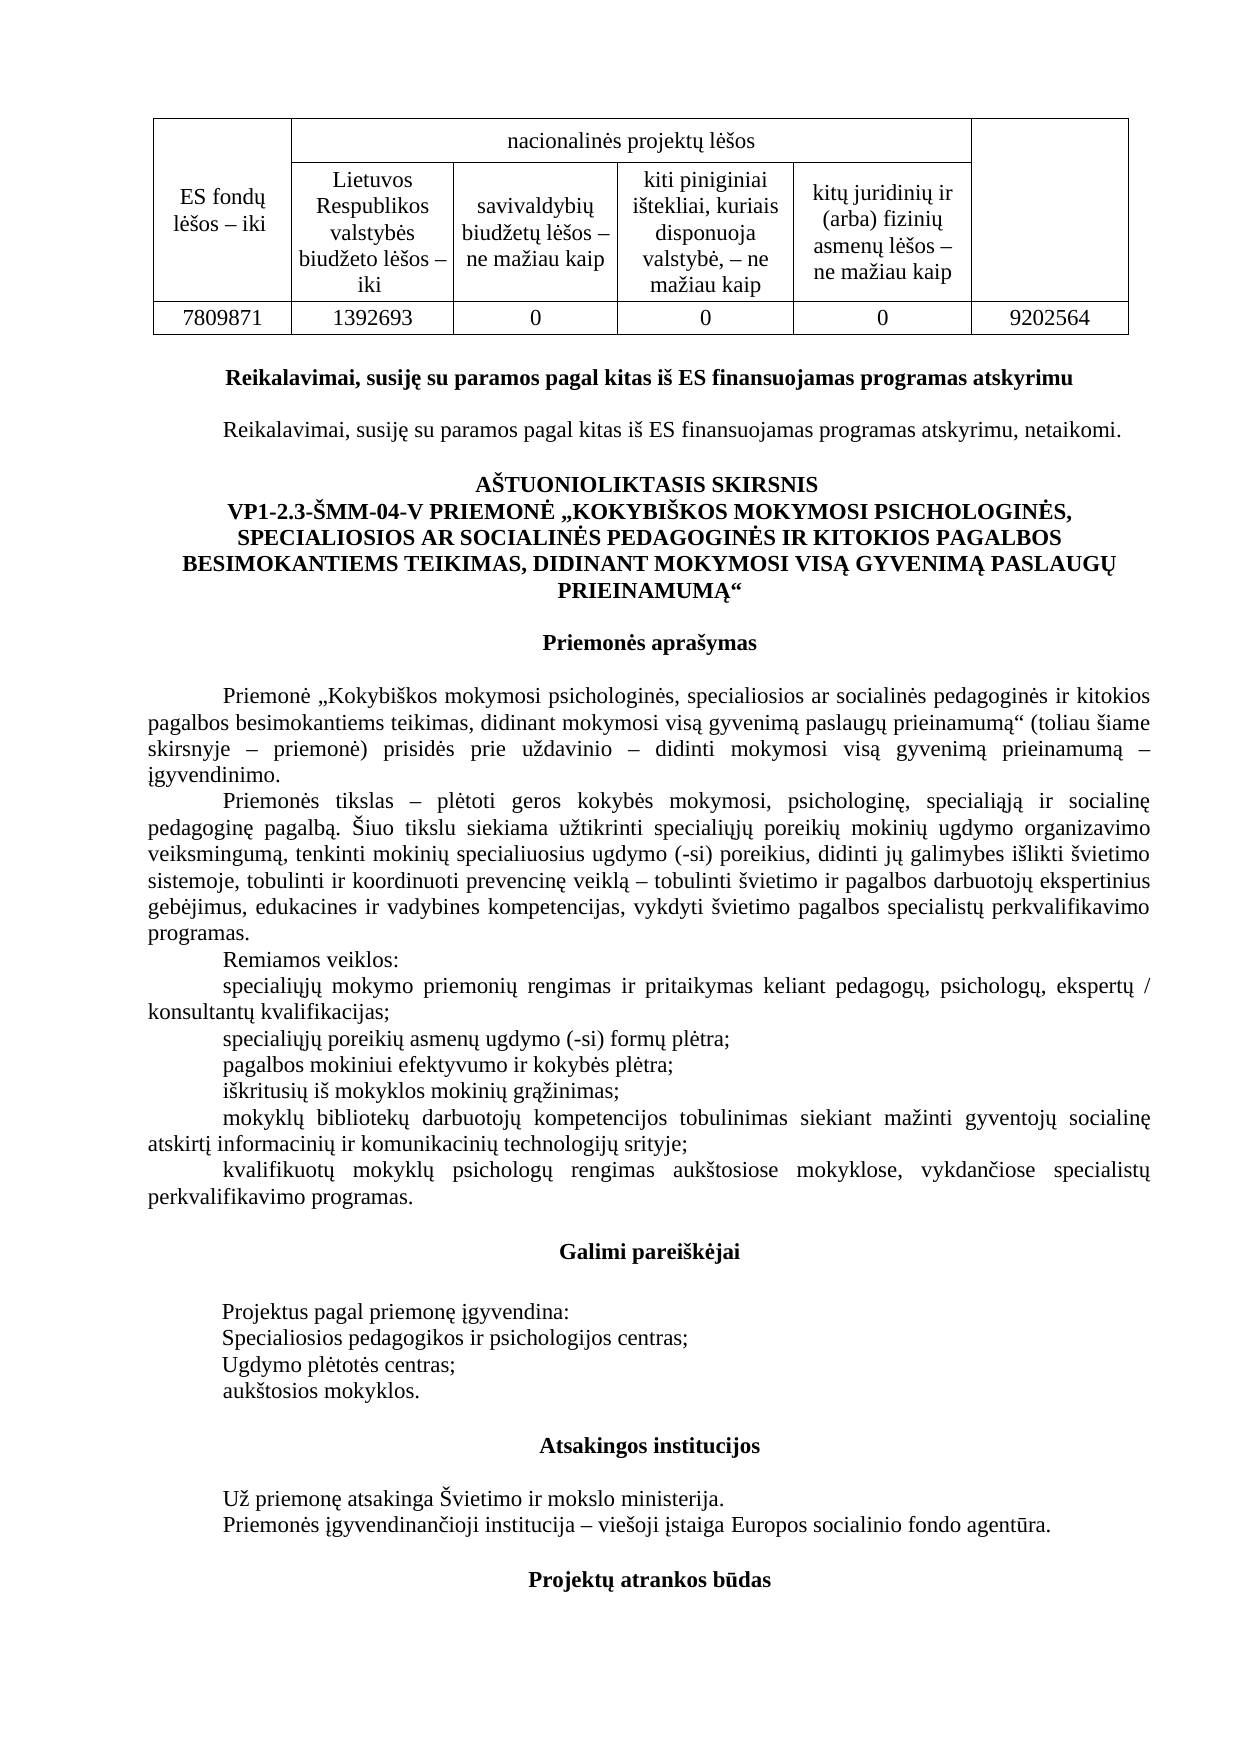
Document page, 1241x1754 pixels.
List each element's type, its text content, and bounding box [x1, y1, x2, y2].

text mokyklų bibliotekų darbuotojų kompetencijos tobulinimas siekiant mažinti gyventojų socialinę atskirtį informacinių ir komunikacinių technologijų srityje; [148, 1104, 1152, 1157]
text specialiųjų poreikių asmenų ugdymo (-si) formų plėtra; [148, 1025, 1152, 1051]
text Projektų atrankos būdas [148, 1566, 1152, 1593]
text iškritusių iš mokyklos mokinių grąžinimas; [148, 1077, 1152, 1104]
table_cell 0 [618, 302, 793, 334]
text VP1-2.3-ŠMM-04-V PRIEMONĖ „KOKYBIŠKOS MOKYMOSI PSICHOLOGINĖS, SPECIALIOSIOS AR SOCIALINĖS PEDAGOGINĖS IR KITOKIOS PAGALBOS BESIMOKANTIEMS TEIKIMAS, DIDINANT MOKYMOSI VISĄ GYVENIMĄ PASLAUGŲ PRIEINAMUMĄ“ [148, 498, 1152, 603]
table_cell ES fondų lėšos – iki [154, 119, 291, 301]
text Remiamos veiklos: [148, 946, 1152, 972]
text Už priemonę atsakinga Švietimo ir mokslo ministerija. [148, 1485, 1152, 1511]
table_cell Lietuvos Respublikos valstybės biudžeto lėšos – iki [292, 163, 453, 301]
table_header [972, 119, 1128, 301]
table_cell 9202564 [972, 302, 1128, 334]
table_cell kitų juridinių ir (arba) fizinių asmenų lėšos – ne mažiau kaip [794, 163, 971, 301]
table_cell savivaldybių biudžetų lėšos – ne mažiau kaip [454, 163, 617, 301]
text Ugdymo plėtotės centras; [148, 1351, 1152, 1377]
text kvalifikuotų mokyklų psichologų rengimas aukštosiose mokyklose, vykdančiose specialistų perkvalifikavimo programas. [148, 1157, 1152, 1209]
text Reikalavimai, susiję su paramos pagal kitas iš ES finansuojamas programas atskyrimu, netaikomi. [148, 416, 1152, 443]
text Projektus pagal priemonę įgyvendina: [148, 1298, 1152, 1324]
text Specialiosios pedagogikos ir psichologijos centras; [148, 1324, 1152, 1351]
table_cell 0 [454, 302, 617, 334]
text Priemonės aprašymas [148, 629, 1152, 656]
text Priemonės tikslas – plėtoti geros kokybės mokymosi, psichologinę, specialiąją ir socialinę pedagoginę pagalbą. Šiuo tikslu siekiama užtikrinti specialiųjų poreikių mokinių ugdymo organizavimo veiksmingumą, tenkinti mokinių specialiuosius ugdymo (-si) poreikius, didinti jų galimybes išlikti švietimo sistemoje, tobulinti ir koordinuoti prevencinę veiklą – tobulinti švietimo ir pagalbos darbuotojų ekspertinius gebėjimus, edukacines ir vadybines kompetencijas, vykdyti švietimo pagalbos specialistų perkvalifikavimo programas. [148, 788, 1152, 946]
text aukštosios mokyklos. [148, 1377, 1152, 1403]
text AŠTUONIOLIKTASIS SKIRSNIS [148, 471, 1152, 498]
text Reikalavimai, susiję su paramos pagal kitas iš ES finansuojamas programas atskyrimu [148, 363, 1152, 390]
text Priemonė „Kokybiškos mokymosi psichologinės, specialiosios ar socialinės pedagoginės ir kitokios pagalbos besimokantiems teikimas, didinant mokymosi visą gyvenimą paslaugų prieinamumą“ (toliau šiame skirsnyje – priemonė) prisidės prie uždavinio – didinti mokymosi visą gyvenimą prieinamumą – įgyvendinimo. [148, 682, 1152, 788]
text Galimi pareiškėjai [148, 1238, 1152, 1264]
text Priemonės įgyvendinančioji institucija – viešoji įstaiga Europos socialinio fondo agentūra. [148, 1511, 1152, 1537]
table_cell 0 [794, 302, 971, 334]
table_cell 1392693 [292, 302, 453, 334]
table_cell kiti piniginiai ištekliai, kuriais disponuoja valstybė, – ne mažiau kaip [618, 163, 793, 301]
table_cell 7809871 [154, 302, 291, 334]
text specialiųjų mokymo priemonių rengimas ir pritaikymas keliant pedagogų, psichologų, ekspertų / konsultantų kvalifikacijas; [148, 972, 1152, 1025]
text Atsakingos institucijos [148, 1432, 1152, 1458]
text pagalbos mokiniui efektyvumo ir kokybės plėtra; [148, 1051, 1152, 1077]
table_cell nacionalinės projektų lėšos [292, 119, 971, 162]
